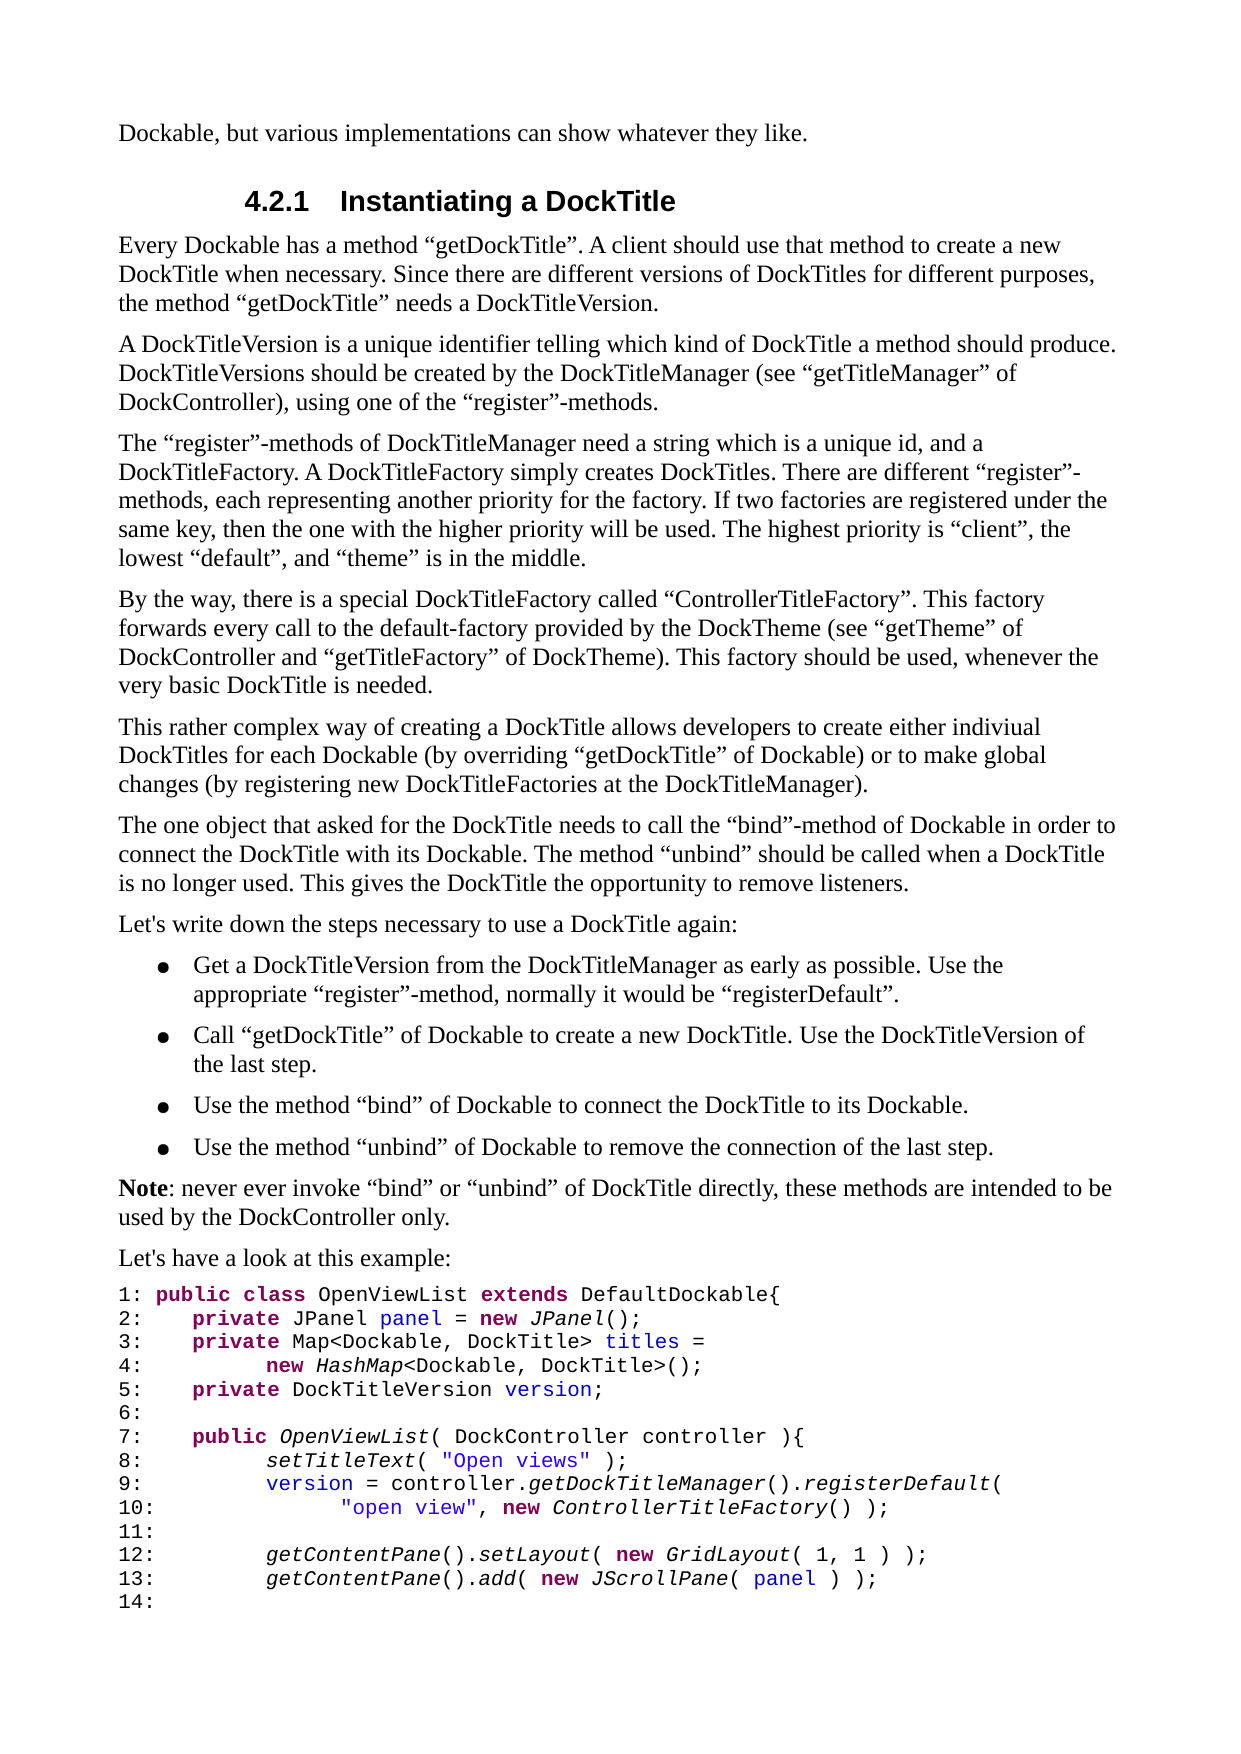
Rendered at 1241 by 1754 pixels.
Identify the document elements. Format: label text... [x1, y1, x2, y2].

text 9: version = controller.getDockTitleManager().registerDefault( [118, 1473, 1122, 1497]
text 4: new HashMap<Dockable, DockTitle>(); [118, 1355, 1122, 1379]
list Get a DockTitleVersion from the DockTitleManager as early as possible. Use the appropriate “register”-method, normally it would be “registerDefault”. [156, 950, 1122, 1008]
text By the way, there is a special DockTitleFactory called “ControllerTitleFactory”. This factory forwards every call to the default-factory provided by the DockTheme (see “getTheme” of DockController and “getTitleFactory” of DockTheme). This factory should be used, whenever the very basic DockTitle is needed. [118, 584, 1122, 699]
list Call “getDockTitle” of Dockable to create a new DockTitle. Use the DockTitleVersion of the last step. [156, 1020, 1122, 1078]
text The one object that asked for the DockTitle needs to call the “bind”-method of Dockable in order to connect the DockTitle with its Dockable. The method “unbind” should be called when a DockTitle is no longer used. This gives the DockTitle the opportunity to remove listeners. [118, 810, 1122, 897]
text 12: getContentPane().setLayout( new GridLayout( 1, 1 ) ); [118, 1544, 1122, 1568]
text The “register”-methods of DockTitleManager need a string which is a unique id, and a DockTitleFactory. A DockTitleFactory simply creates DockTitles. There are different “register”-methods, each representing another priority for the factory. If two factories are registered under the same key, then the one with the higher priority will be used. The highest priority is “client”, the lowest “default”, and “theme” is in the middle. [118, 428, 1122, 572]
text This rather complex way of creating a DockTitle allows developers to create either indiviual DockTitles for each Dockable (by overriding “getDockTitle” of Dockable) or to make global changes (by registering new DockTitleFactories at the DockTitleManager). [118, 712, 1122, 798]
text 1: public class OpenViewList extends DefaultDockable{ [118, 1284, 1122, 1308]
text 14: [118, 1592, 1122, 1615]
text Let's have a look at this example: [118, 1243, 1122, 1272]
text 6: [118, 1402, 1122, 1426]
text Let's write down the steps necessary to use a DockTitle again: [118, 909, 1122, 938]
text Note: never ever invoke “bind” or “unbind” of DockTitle directly, these methods are intended to be used by the DockController only. [118, 1173, 1122, 1230]
text 8: setTitleText( "Open views" ); [118, 1450, 1122, 1473]
text 13: getContentPane().add( new JScrollPane( panel ) ); [118, 1568, 1122, 1592]
subtitle Instantiating a DockTitle [118, 184, 1122, 218]
text 10: "open view", new ControllerTitleFactory() ); [118, 1497, 1122, 1521]
text Dockable, but various implementations can show whatever they like. [118, 118, 1122, 147]
list Use the method “unbind” of Dockable to remove the connection of the last step. [156, 1132, 1122, 1160]
list Use the method “bind” of Dockable to connect the DockTitle to its Dockable. [156, 1090, 1122, 1119]
text Every Dockable has a method “getDockTitle”. A client should use that method to create a new DockTitle when necessary. Since there are different versions of DockTitles for different purposes, the method “getDockTitle” needs a DockTitleVersion. [118, 230, 1122, 317]
text A DockTitleVersion is a unique identifier telling which kind of DockTitle a method should produce. DockTitleVersions should be created by the DockTitleManager (see “getTitleManager” of DockController), using one of the “register”-methods. [118, 329, 1122, 415]
text 7: public OpenViewList( DockController controller ){ [118, 1426, 1122, 1450]
text 2: private JPanel panel = new JPanel(); [118, 1308, 1122, 1331]
text 3: private Map<Dockable, DockTitle> titles = [118, 1331, 1122, 1355]
text 11: [118, 1521, 1122, 1544]
text 5: private DockTitleVersion version; [118, 1379, 1122, 1402]
